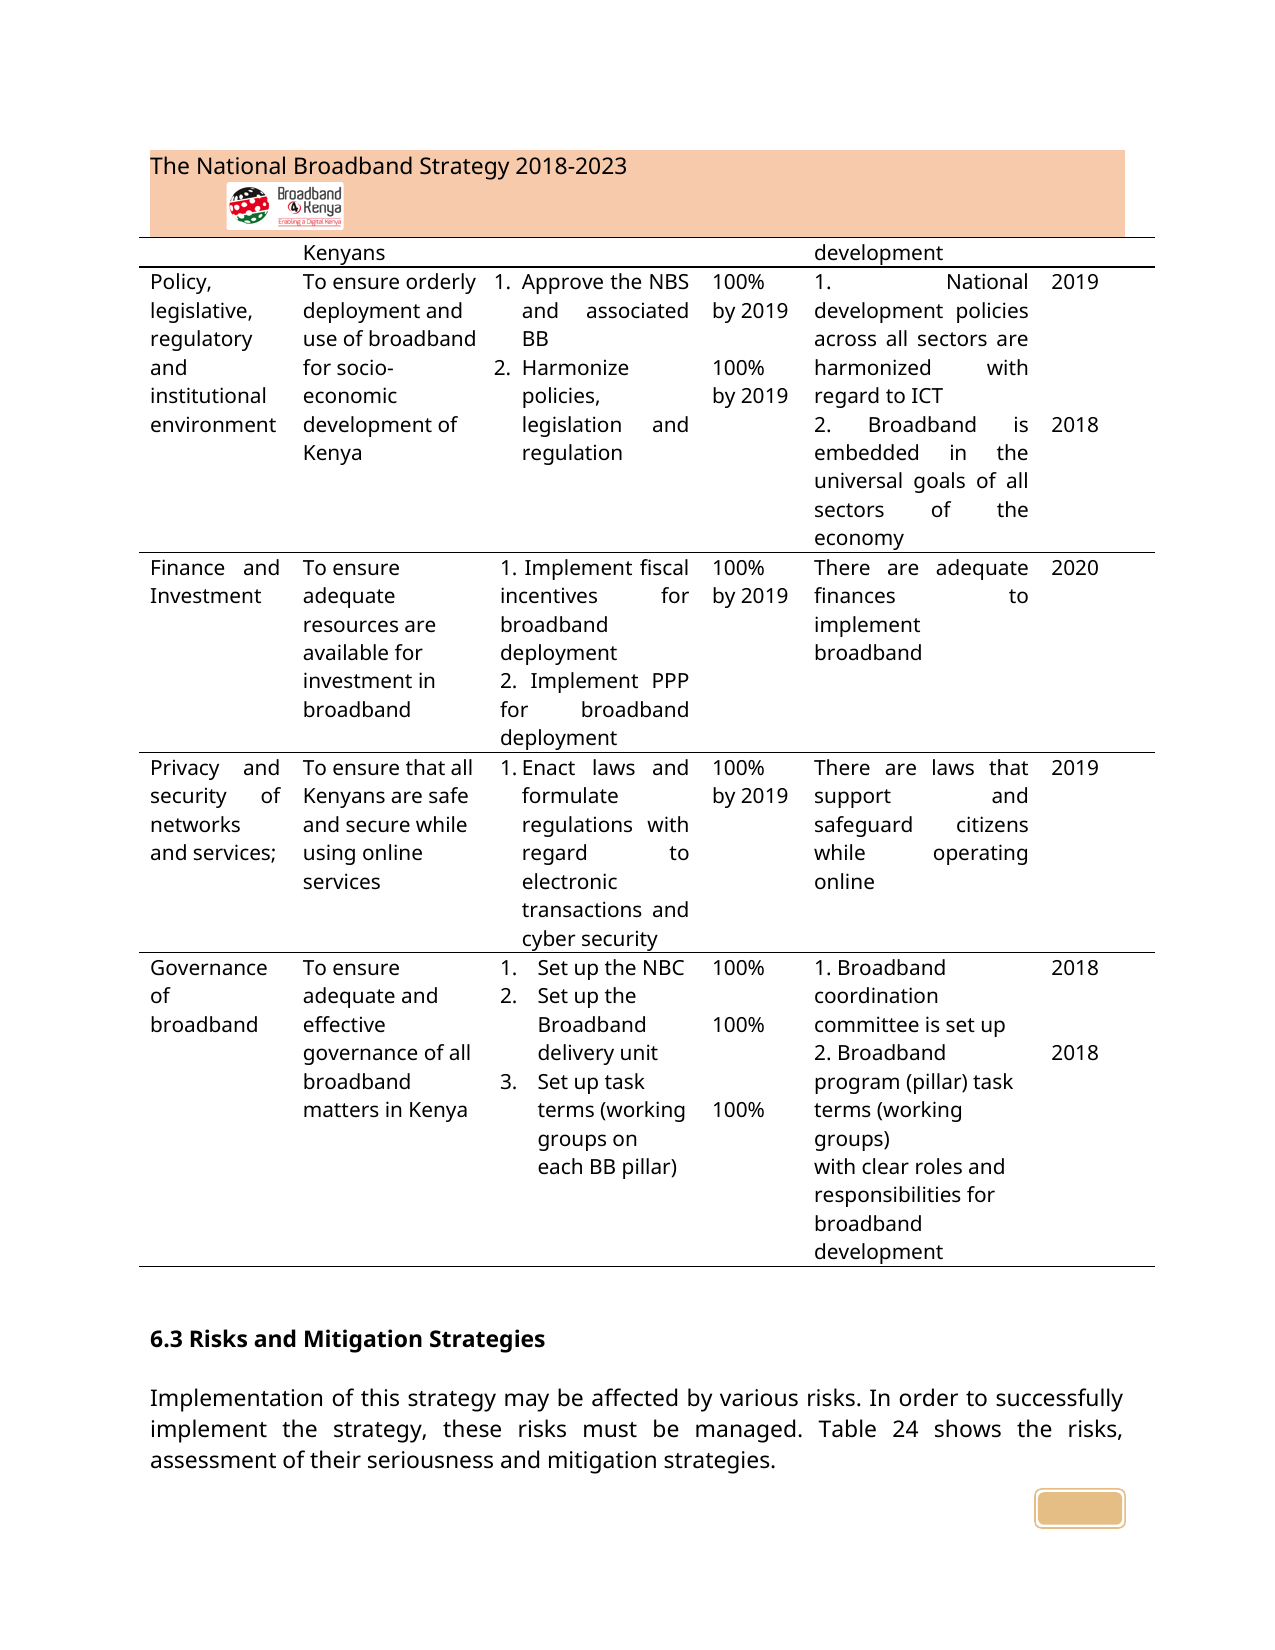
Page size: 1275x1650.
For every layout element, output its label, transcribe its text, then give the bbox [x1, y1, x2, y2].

table_cell 100% by 2019 100% by 2019 [701, 268, 803, 552]
table_cell 100% by 2019 [701, 553, 803, 752]
table_cell 2018 2018 [1040, 953, 1155, 1266]
table_cell Policy, legislative, regulatory and institutional environment [139, 268, 291, 552]
text Implementation of this strategy may be affected by various risks. In order to successfully implement the strategy, these risks must be managed. Table 24 shows the risks, assessment of their seriousness and mitigation strategies. [150, 1382, 1125, 1475]
table_cell [701, 238, 803, 266]
table_cell Kenyans [291, 238, 488, 266]
table_cell 1. Implement fiscal incentives for broadband deployment 2. Implement PPP for broadband deployment [489, 553, 701, 752]
table_cell 2020 [1040, 553, 1155, 752]
table_cell Privacy and security of networks and services; [139, 753, 291, 952]
table_cell 2019 2018 [1040, 268, 1155, 552]
subtitle 6.3 Risks and Mitigation Strategies [150, 1323, 1125, 1354]
picture [226, 182, 344, 230]
table_cell To ensure adequate resources are available for investment in broadband [291, 553, 488, 752]
table_cell [139, 238, 291, 266]
table_cell To ensure that all Kenyans are safe and secure while using online services [291, 753, 488, 952]
table_cell Finance and Investment [139, 553, 291, 752]
table_cell development [803, 238, 1040, 266]
table_cell To ensure orderly deployment and use of broadband for socio-economic development of Kenya [291, 268, 488, 552]
table_cell 2019 [1040, 753, 1155, 952]
table_cell Set up the NBC Set up the Broadband delivery unit Set up task terms (working groups on each BB pillar) [489, 953, 701, 1266]
table_cell To ensure adequate and effective governance of all broadband matters in Kenya [291, 953, 488, 1266]
table_cell Approve the NBS and associated BB Harmonize policies, legislation and regulation [489, 268, 701, 552]
table_cell Enact laws and formulate regulations with regard to electronic transactions and cyber security [489, 753, 701, 952]
table_cell 100% by 2019 [701, 753, 803, 952]
table_cell There are adequate finances to implement broadband [803, 553, 1040, 752]
table_cell Governance of broadband [139, 953, 291, 1266]
table_cell 1. Broadband coordination committee is set up 2. Broadband program (pillar) task terms (working groups) with clear roles and responsibilities for broadband development [803, 953, 1040, 1266]
table_cell 100% 100% 100% [701, 953, 803, 1266]
table_cell 1. National development policies across all sectors are harmonized with regard to ICT 2. Broadband is embedded in the universal goals of all sectors of the economy [803, 268, 1040, 552]
table_cell There are laws that support and safeguard citizens while operating online [803, 753, 1040, 952]
table_cell [489, 238, 701, 266]
table_cell [1040, 238, 1155, 266]
